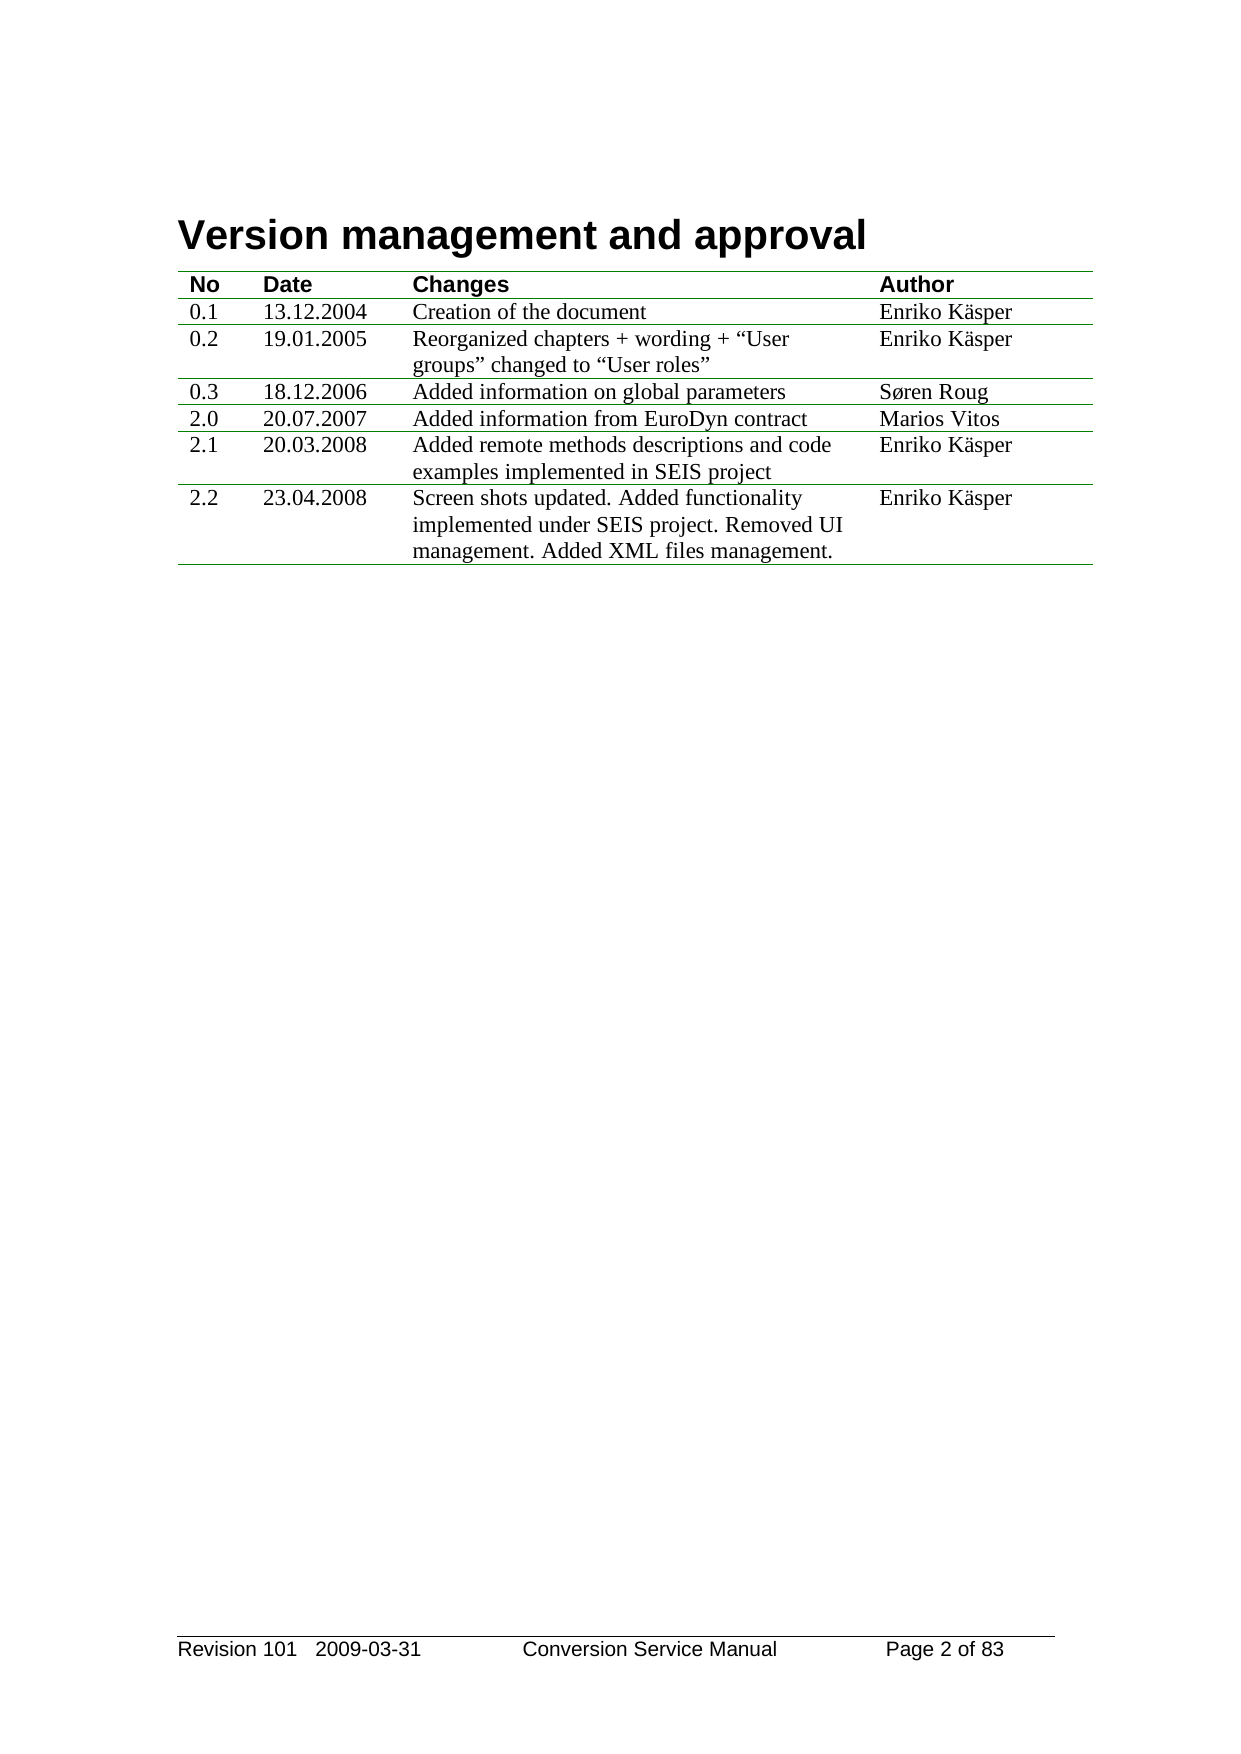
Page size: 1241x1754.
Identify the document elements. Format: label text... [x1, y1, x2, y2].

table_cell 0.3 [178, 379, 252, 404]
table_cell Creation of the document [401, 299, 868, 324]
table_cell Screen shots updated. Added functionality implemented under SEIS project. Removed UI management. Added XML files management. [401, 485, 868, 564]
table_header Author [868, 272, 1093, 298]
table_cell 2.2 [178, 485, 252, 564]
table_cell Marios Vitos [868, 405, 1093, 431]
table_cell 0.1 [178, 299, 252, 324]
table_header No [178, 272, 252, 298]
table_cell Added information on global parameters [401, 379, 868, 404]
table_cell Enriko Käsper [868, 485, 1093, 564]
table_cell 20.03.2008 [252, 432, 401, 484]
subtitle Version management and approval [177, 210, 1092, 258]
table_header Changes [401, 272, 868, 298]
table_cell 19.01.2005 [252, 325, 401, 378]
table_cell Added remote methods descriptions and code examples implemented in SEIS project [401, 432, 868, 484]
table_cell Reorganized chapters + wording + “User groups” changed to “User roles” [401, 325, 868, 378]
table_cell 2.1 [178, 432, 252, 484]
table_cell Enriko Käsper [868, 432, 1093, 484]
table_cell 0.2 [178, 325, 252, 378]
table_cell 13.12.2004 [252, 299, 401, 324]
table_cell 18.12.2006 [252, 379, 401, 404]
table_cell 20.07.2007 [252, 405, 401, 431]
table_cell 23.04.2008 [252, 485, 401, 564]
table_cell 2.0 [178, 405, 252, 431]
table_header Date [252, 272, 401, 298]
table_cell Enriko Käsper [868, 325, 1093, 378]
table_cell Søren Roug [868, 379, 1093, 404]
table_cell Added information from EuroDyn contract [401, 405, 868, 431]
table_cell Enriko Käsper [868, 299, 1093, 324]
